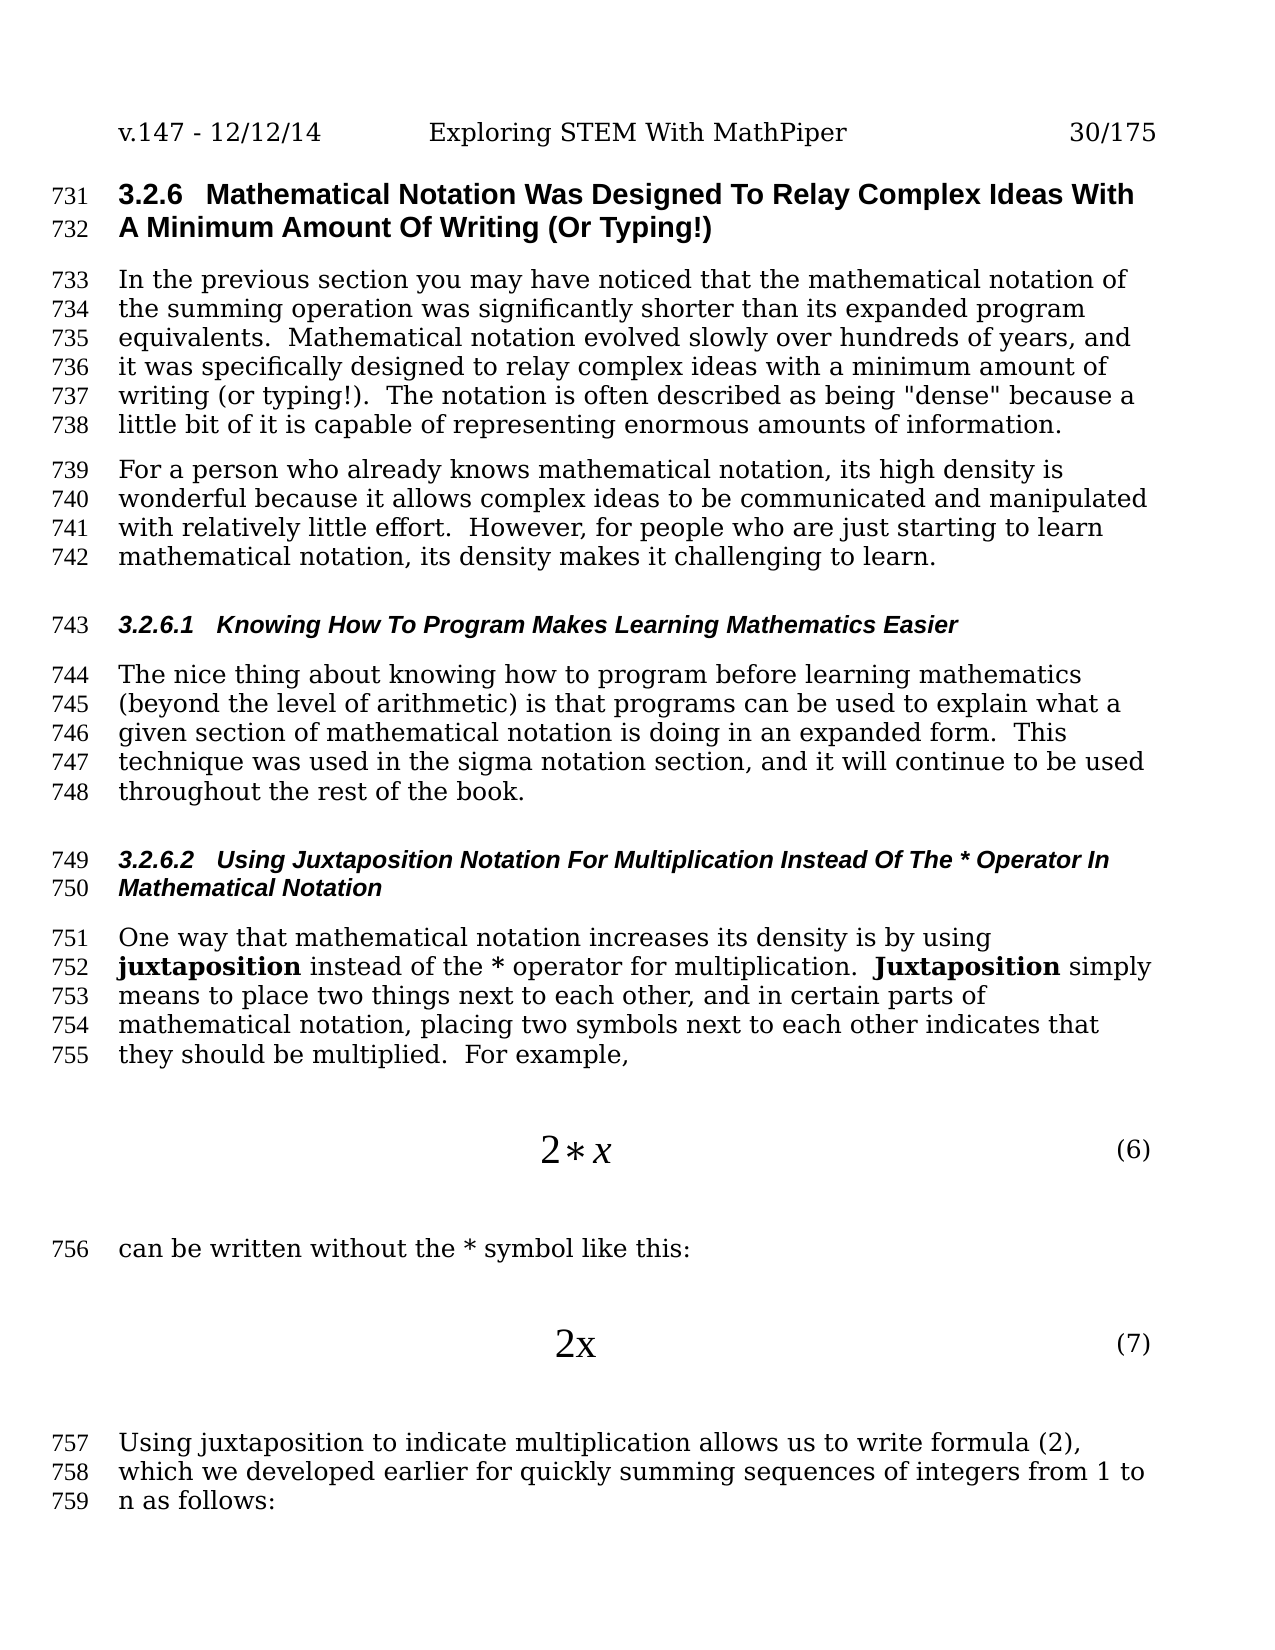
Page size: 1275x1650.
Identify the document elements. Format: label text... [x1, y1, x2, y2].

subtitle Knowing How To Program Makes Learning Mathematics Easier [118, 611, 1157, 639]
table_header (6) [1041, 1119, 1157, 1181]
text can be written without the * symbol like this: [118, 1234, 1157, 1263]
subtitle Using Juxtaposition Notation For Multiplication Instead Of The * Operator In Mathematical Notation [118, 845, 1157, 902]
subtitle Mathematical Notation Was Designed To Relay Complex Ideas With A Minimum Amount Of Writing (Or Typing!) [118, 177, 1157, 244]
text In the previous section you may have noticed that the mathematical notation of the summing operation was significantly shorter than its expanded program equivalents. Mathematical notation evolved slowly over hundreds of years, and it was specifically designed to relay complex ideas with a minimum amount of writing (or typing!). The notation is often described as being "dense" because a little bit of it is capable of representing enormous amounts of information. [118, 265, 1157, 440]
table_header [118, 1119, 1041, 1181]
text For a person who already knows mathematical notation, its high density is wonderful because it allows complex ideas to be communicated and manipulated with relatively little effort. However, for people who are just starting to learn mathematical notation, its density makes it challenging to learn. [118, 455, 1157, 571]
text One way that mathematical notation increases its density is by using juxtaposition instead of the * operator for multiplication. Juxtaposition simply means to place two things next to each other, and in certain parts of mathematical notation, placing two symbols next to each other indicates that they should be multiplied. For example, [118, 923, 1157, 1069]
table_header [118, 1313, 1041, 1375]
table_header (7) [1041, 1313, 1157, 1375]
text The nice thing about knowing how to program before learning mathematics (beyond the level of arithmetic) is that programs can be used to explain what a given section of mathematical notation is doing in an expanded form. This technique was used in the sigma notation section, and it will continue to be used throughout the rest of the book. [118, 660, 1157, 806]
text Using juxtaposition to indicate multiplication allows us to write formula (2), which we developed earlier for quickly summing sequences of integers from 1 to n as follows: [118, 1428, 1157, 1515]
